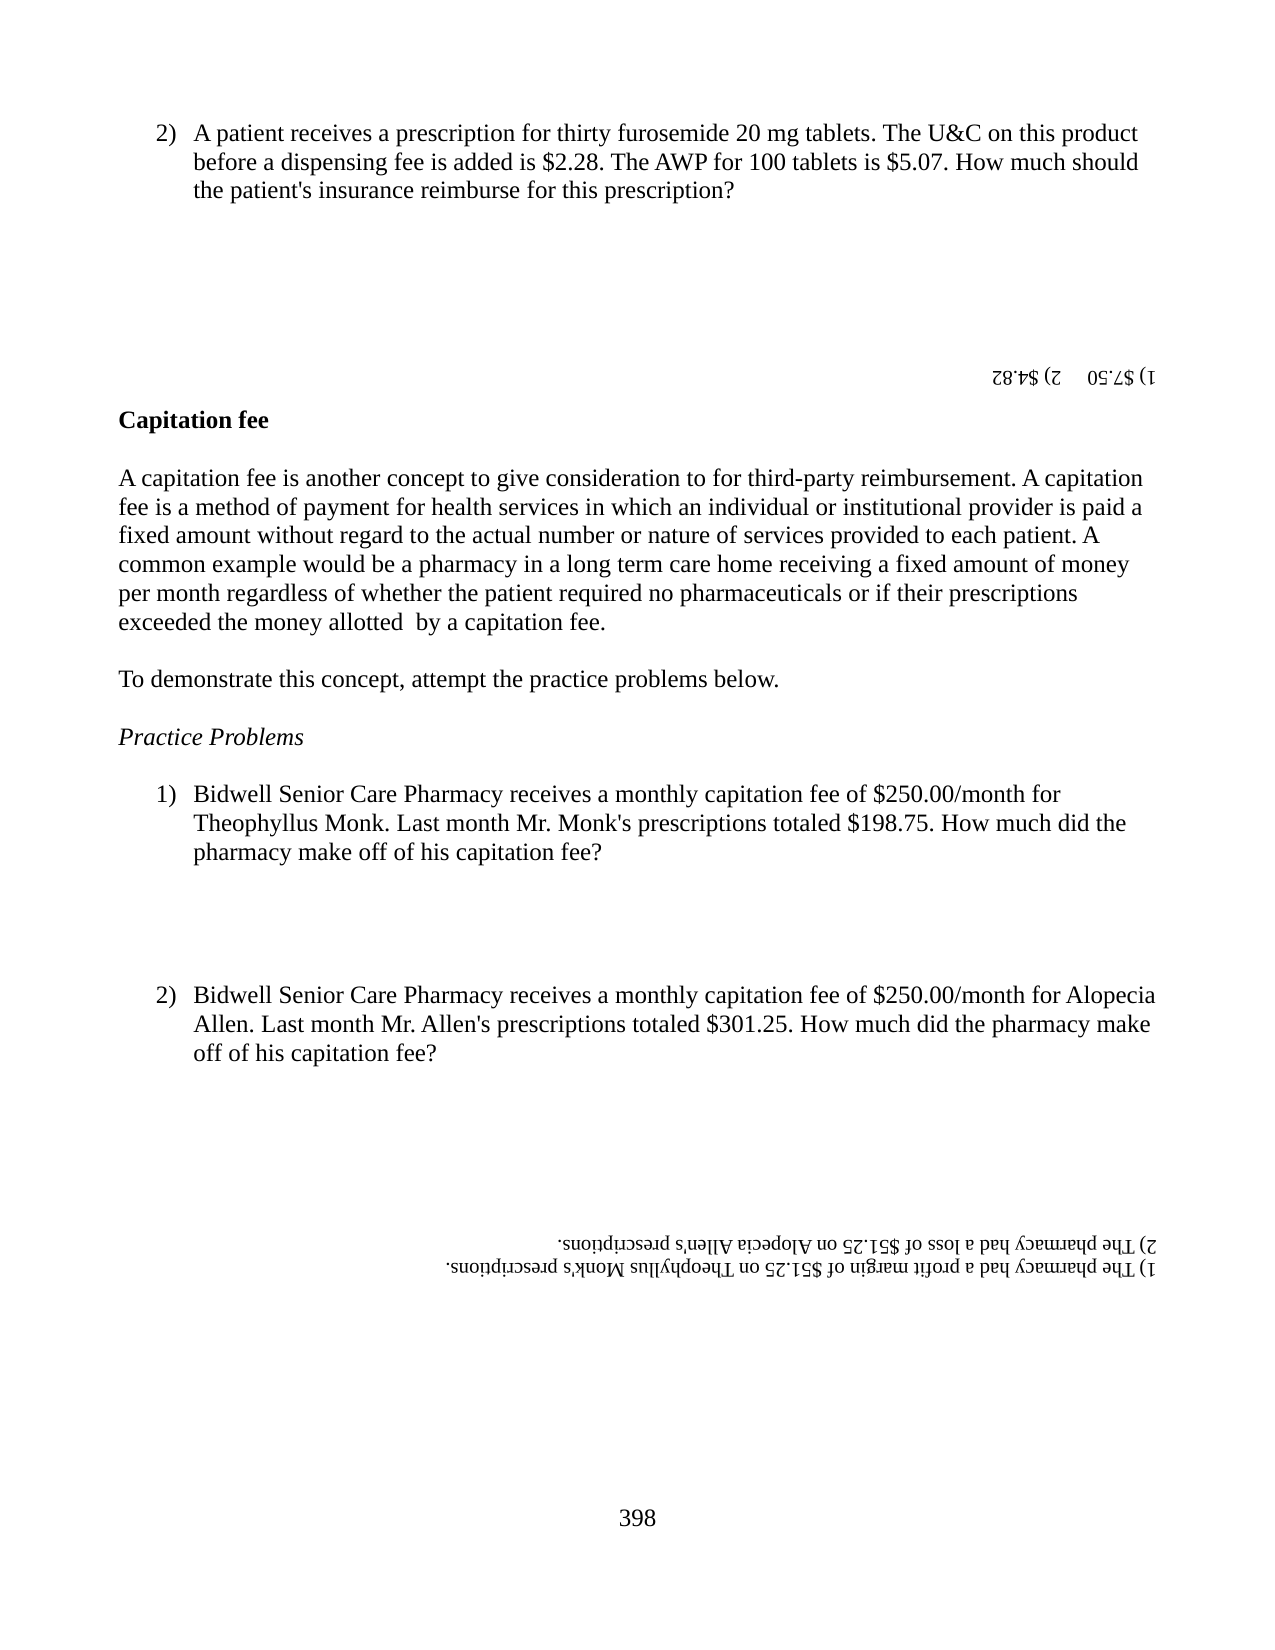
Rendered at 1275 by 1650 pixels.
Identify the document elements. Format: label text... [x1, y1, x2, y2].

text To demonstrate this concept, attempt the practice problems below. [118, 664, 1157, 693]
list A patient receives a prescription for thirty furosemide 20 mg tablets. The U&C on this product before a dispensing fee is added is $2.28. The AWP for 100 tablets is $5.07. How much should the patient's insurance reimburse for this prescription? [156, 118, 1157, 204]
list Bidwell Senior Care Pharmacy receives a monthly capitation fee of $250.00/month for Alopecia Allen. Last month Mr. Allen's prescriptions totaled $301.25. How much did the pharmacy make off of his capitation fee? [156, 981, 1157, 1067]
text A capitation fee is another concept to give consideration to for third-party reimbursement. A capitation fee is a method of payment for health services in which an individual or institutional provider is paid a fixed amount without regard to the actual number or nature of services provided to each patient. A common example would be a pharmacy in a long term care home receiving a fixed amount of money per month regardless of whether the patient required no pharmaceuticals or if their prescriptions exceeded the money allotted by a capitation fee. [118, 463, 1157, 636]
text Practice Problems [118, 722, 1157, 751]
text Capitation fee [118, 406, 1157, 434]
list Bidwell Senior Care Pharmacy receives a monthly capitation fee of $250.00/month for Theophyllus Monk. Last month Mr. Monk's prescriptions totaled $198.75. How much did the pharmacy make off of his capitation fee? [156, 779, 1157, 866]
